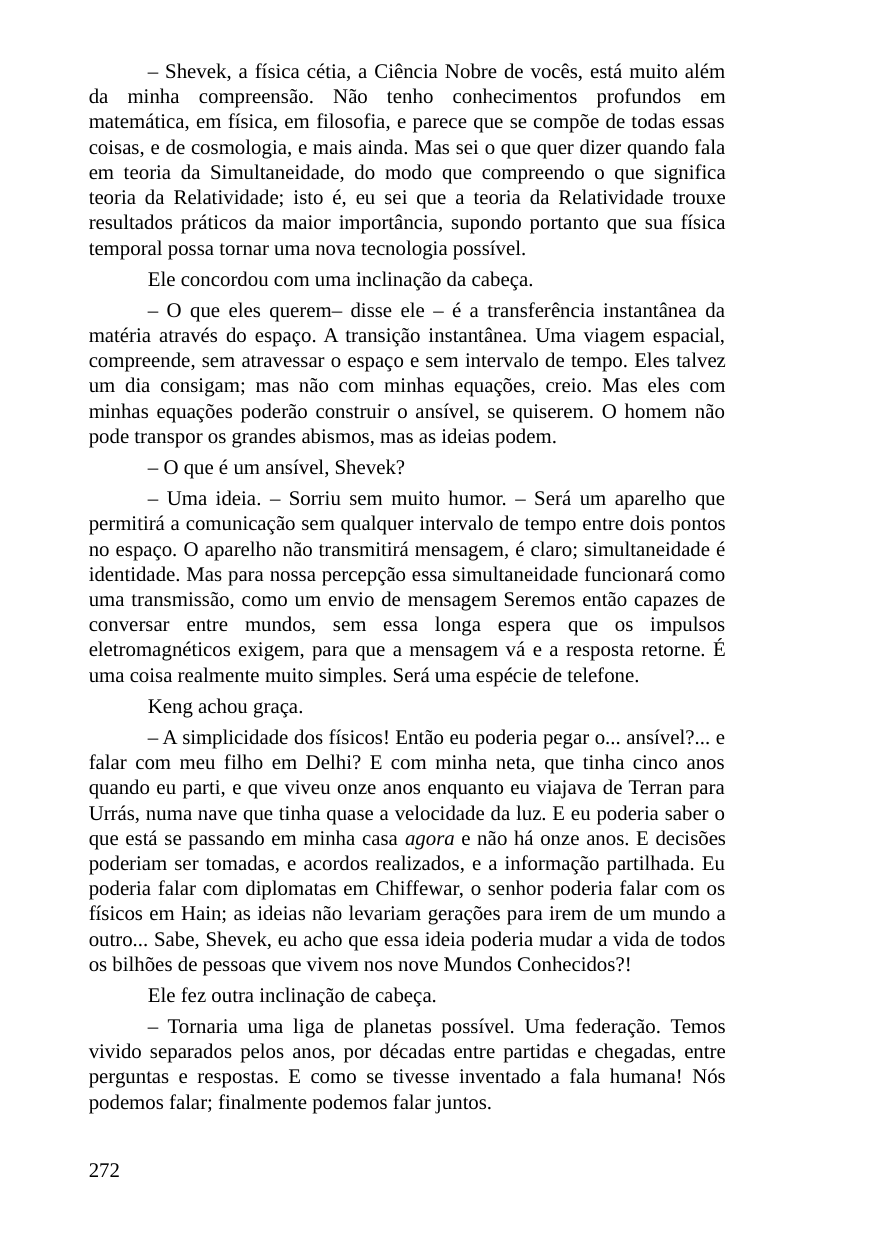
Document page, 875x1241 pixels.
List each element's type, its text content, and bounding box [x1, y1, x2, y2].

text – Uma ideia. – Sorriu sem muito humor. – Será um aparelho que permitirá a comunicação sem qualquer intervalo de tempo entre dois pontos no espaço. O aparelho não transmitirá mensagem, é claro; simultaneidade é identidade. Mas para nossa percepção essa simultaneidade funcionará como uma transmissão, como um envio de mensagem Seremos então capazes de conversar entre mundos, sem essa longa espera que os impulsos eletromagnéticos exigem, para que a mensagem vá e a resposta retorne. É uma coisa realmente muito simples. Será uma espécie de telefone. [88, 486, 726, 687]
text – O que eles querem– disse ele – é a transferência instantânea da matéria através do espaço. A transição instantânea. Uma viagem espacial, compreende, sem atravessar o espaço e sem intervalo de tempo. Eles talvez um dia consigam; mas não com minhas equações, creio. Mas eles com minhas equações poderão construir o ansível, se quiserem. O homem não pode transpor os grandes abismos, mas as ideias podem. [88, 298, 726, 448]
text Keng achou graça. [88, 694, 726, 718]
text Ele concordou com uma inclinação da cabeça. [88, 267, 726, 291]
text – Shevek, a física cétia, a Ciência Nobre de vocês, está muito além da minha compreensão. Não tenho conhecimentos profundos em matemática, em física, em filosofia, e parece que se compõe de todas essas coisas, e de cosmologia, e mais ainda. Mas sei o que quer dizer quando fala em teoria da Simultaneidade, do modo que compreendo o que significa teoria da Relatividade; isto é, eu sei que a teoria da Relatividade trouxe resultados práticos da maior importância, supondo portanto que sua física temporal possa tornar uma nova tecnologia possível. [88, 59, 726, 259]
text – Tornaria uma liga de planetas possível. Uma federação. Temos vivido separados pelos anos, por décadas entre partidas e chegadas, entre perguntas e respostas. E como se tivesse inventado a fala humana! Nós podemos falar; finalmente podemos falar juntos. [88, 1014, 726, 1114]
text – A simplicidade dos físicos! Então eu poderia pegar o... ansível?... e falar com meu filho em Delhi? E com minha neta, que tinha cinco anos quando eu parti, e que viveu onze anos enquanto eu viajava de Terran para Urrás, numa nave que tinha quase a velocidade da luz. E eu poderia saber o que está se passando em minha casa agora e não há onze anos. E decisões poderiam ser tomadas, e acordos realizados, e a informação partilhada. Eu poderia falar com diplomatas em Chiffewar, o senhor poderia falar com os físicos em Hain; as ideias não levariam gerações para irem de um mundo a outro... Sabe, Shevek, eu acho que essa ideia poderia mudar a vida de todos os bilhões de pessoas que vivem nos nove Mundos Conhecidos?! [88, 725, 726, 976]
text – O que é um ansível, Shevek? [88, 455, 726, 479]
text Ele fez outra inclinação de cabeça. [88, 983, 726, 1007]
